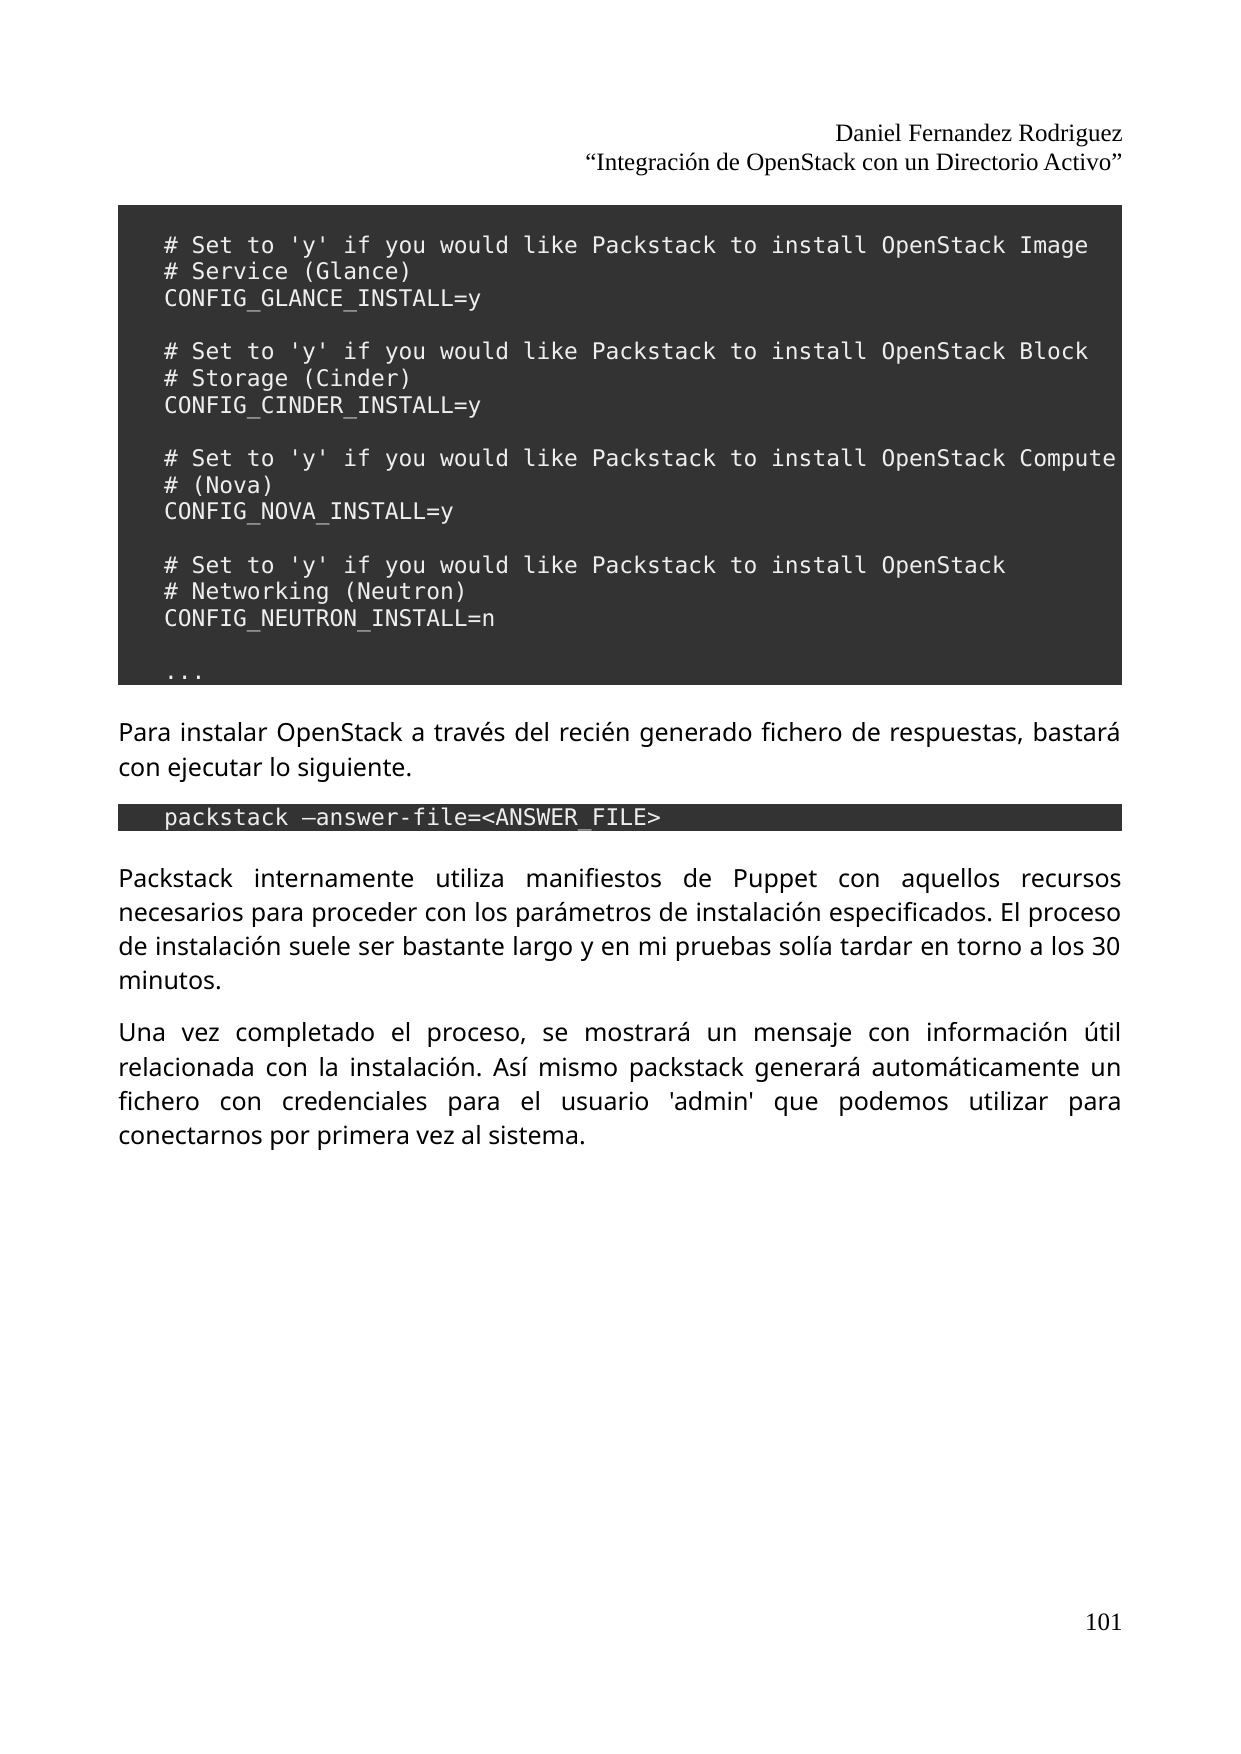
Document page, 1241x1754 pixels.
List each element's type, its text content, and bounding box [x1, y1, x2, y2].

text packstack –answer-file=<ANSWER_FILE> [118, 804, 1122, 831]
text # Service (Glance) [118, 258, 1122, 285]
text # (Nova) [118, 472, 1122, 498]
text # Set to 'y' if you would like Packstack to install OpenStack [118, 552, 1122, 578]
text # Networking (Neutron) [118, 578, 1122, 605]
text Packstack internamente utiliza manifiestos de Puppet con aquellos recursos necesarios para proceder con los parámetros de instalación especificados. El proceso de instalación suele ser bastante largo y en mi pruebas solía tardar en torno a los 30 minutos. [118, 861, 1122, 997]
text CONFIG_NOVA_INSTALL=y [118, 498, 1122, 525]
text # Storage (Cinder) [118, 365, 1122, 392]
text # Set to 'y' if you would like Packstack to install OpenStack Compute [118, 445, 1122, 472]
text Para instalar OpenStack a través del recién generado fichero de respuestas, bastará con ejecutar lo siguiente. [118, 715, 1122, 783]
text CONFIG_CINDER_INSTALL=y [118, 392, 1122, 418]
text ... [118, 658, 1122, 685]
text # Set to 'y' if you would like Packstack to install OpenStack Image [118, 232, 1122, 258]
text # Set to 'y' if you would like Packstack to install OpenStack Block [118, 338, 1122, 365]
text CONFIG_NEUTRON_INSTALL=n [118, 605, 1122, 632]
text Una vez completado el proceso, se mostrará un mensaje con información útil relacionada con la instalación. Así mismo packstack generará automáticamente un fichero con credenciales para el usuario 'admin' que podemos utilizar para conectarnos por primera vez al sistema. [118, 1015, 1122, 1151]
text CONFIG_GLANCE_INSTALL=y [118, 285, 1122, 312]
